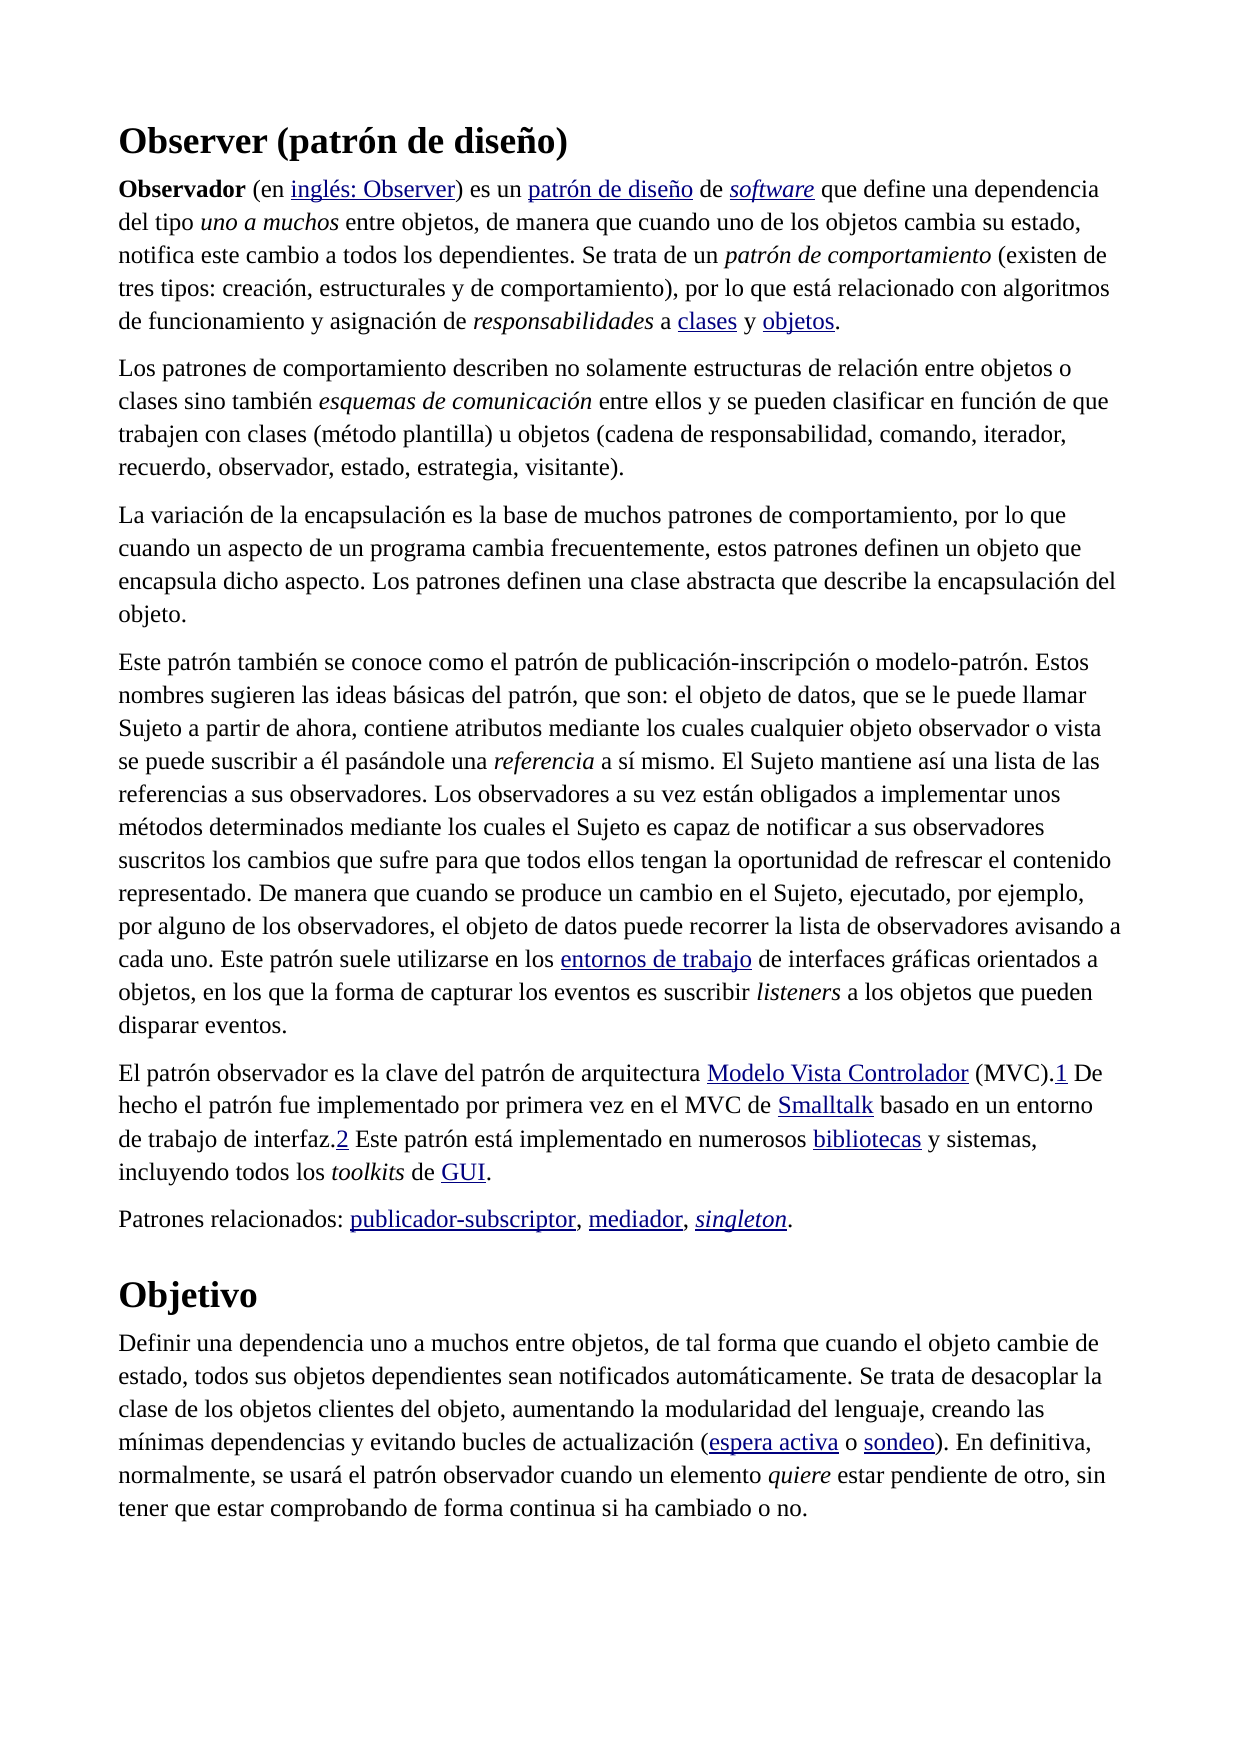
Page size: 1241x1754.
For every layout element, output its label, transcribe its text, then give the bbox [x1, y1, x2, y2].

text Patrones relacionados: publicador-subscriptor, mediador, singleton. [118, 1204, 1122, 1233]
subtitle Observer (patrón de diseño) [118, 118, 1122, 161]
text La variación de la encapsulación es la base de muchos patrones de comportamiento, por lo que cuando un aspecto de un programa cambia frecuentemente, estos patrones definen un objeto que encapsula dicho aspecto. Los patrones definen una clase abstracta que describe la encapsulación del objeto. [118, 500, 1122, 628]
text Los patrones de comportamiento describen no solamente estructuras de relación entre objetos o clases sino también esquemas de comunicación entre ellos y se pueden clasificar en función de que trabajen con clases (método plantilla) u objetos (cadena de responsabilidad, comando, iterador, recuerdo, observador, estado, estrategia, visitante). [118, 353, 1122, 481]
subtitle Objetivo [118, 1273, 1122, 1316]
text Observador (en inglés: Observer) es un patrón de diseño de software que define una dependencia del tipo uno a muchos entre objetos, de manera que cuando uno de los objetos cambia su estado, notifica este cambio a todos los dependientes. Se trata de un patrón de comportamiento (existen de tres tipos: creación, estructurales y de comportamiento), por lo que está relacionado con algoritmos de funcionamiento y asignación de responsabilidades a clases y objetos. [118, 174, 1122, 334]
text El patrón observador es la clave del patrón de arquitectura Modelo Vista Controlador (MVC).1​ De hecho el patrón fue implementado por primera vez en el MVC de Smalltalk basado en un entorno de trabajo de interfaz.2​ Este patrón está implementado en numerosos bibliotecas y sistemas, incluyendo todos los toolkits de GUI. [118, 1058, 1122, 1185]
text Este patrón también se conoce como el patrón de publicación-inscripción o modelo-patrón. Estos nombres sugieren las ideas básicas del patrón, que son: el objeto de datos, que se le puede llamar Sujeto a partir de ahora, contiene atributos mediante los cuales cualquier objeto observador o vista se puede suscribir a él pasándole una referencia a sí mismo. El Sujeto mantiene así una lista de las referencias a sus observadores. Los observadores a su vez están obligados a implementar unos métodos determinados mediante los cuales el Sujeto es capaz de notificar a sus observadores suscritos los cambios que sufre para que todos ellos tengan la oportunidad de refrescar el contenido representado. De manera que cuando se produce un cambio en el Sujeto, ejecutado, por ejemplo, por alguno de los observadores, el objeto de datos puede recorrer la lista de observadores avisando a cada uno. Este patrón suele utilizarse en los entornos de trabajo de interfaces gráficas orientados a objetos, en los que la forma de capturar los eventos es suscribir listeners a los objetos que pueden disparar eventos. [118, 647, 1122, 1039]
text Definir una dependencia uno a muchos entre objetos, de tal forma que cuando el objeto cambie de estado, todos sus objetos dependientes sean notificados automáticamente. Se trata de desacoplar la clase de los objetos clientes del objeto, aumentando la modularidad del lenguaje, creando las mínimas dependencias y evitando bucles de actualización (espera activa o sondeo). En definitiva, normalmente, se usará el patrón observador cuando un elemento quiere estar pendiente de otro, sin tener que estar comprobando de forma continua si ha cambiado o no. [118, 1328, 1122, 1522]
